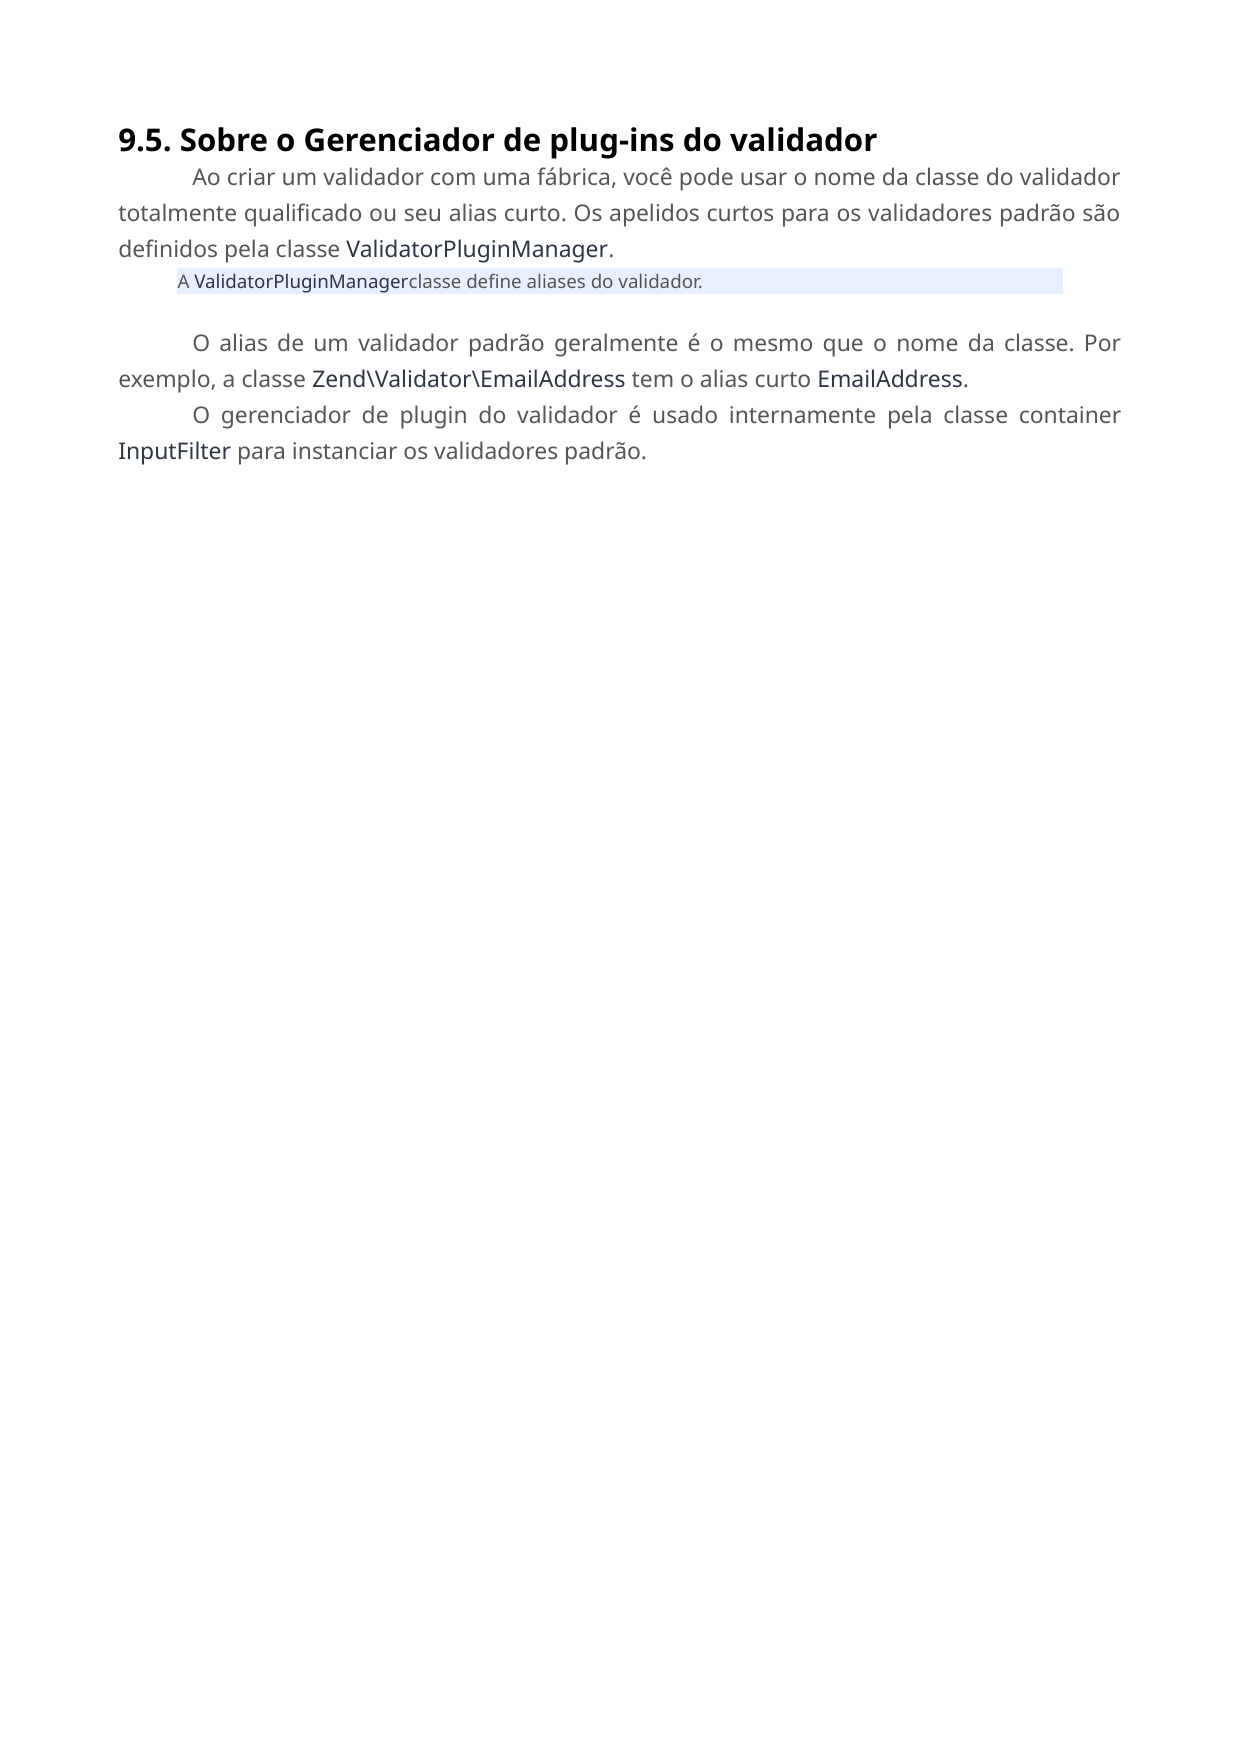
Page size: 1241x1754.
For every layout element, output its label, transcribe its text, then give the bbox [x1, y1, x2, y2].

subtitle 9.5. Sobre o Gerenciador de plug-ins do validador [118, 118, 1122, 161]
text O alias de um validador padrão geralmente é o mesmo que o nome da classe. Por exemplo, a classe Zend\Validator\EmailAddress tem o alias curto EmailAddress. [118, 327, 1122, 394]
text A ValidatorPluginManagerclasse define aliases do validador. [177, 268, 1063, 294]
text Ao criar um validador com uma fábrica, você pode usar o nome da classe do validador totalmente qualificado ou seu alias curto. Os apelidos curtos para os validadores padrão são definidos pela classe ValidatorPluginManager. [118, 161, 1122, 264]
text O gerenciador de plugin do validador é usado internamente pela classe container InputFilter para instanciar os validadores padrão. [118, 399, 1122, 466]
